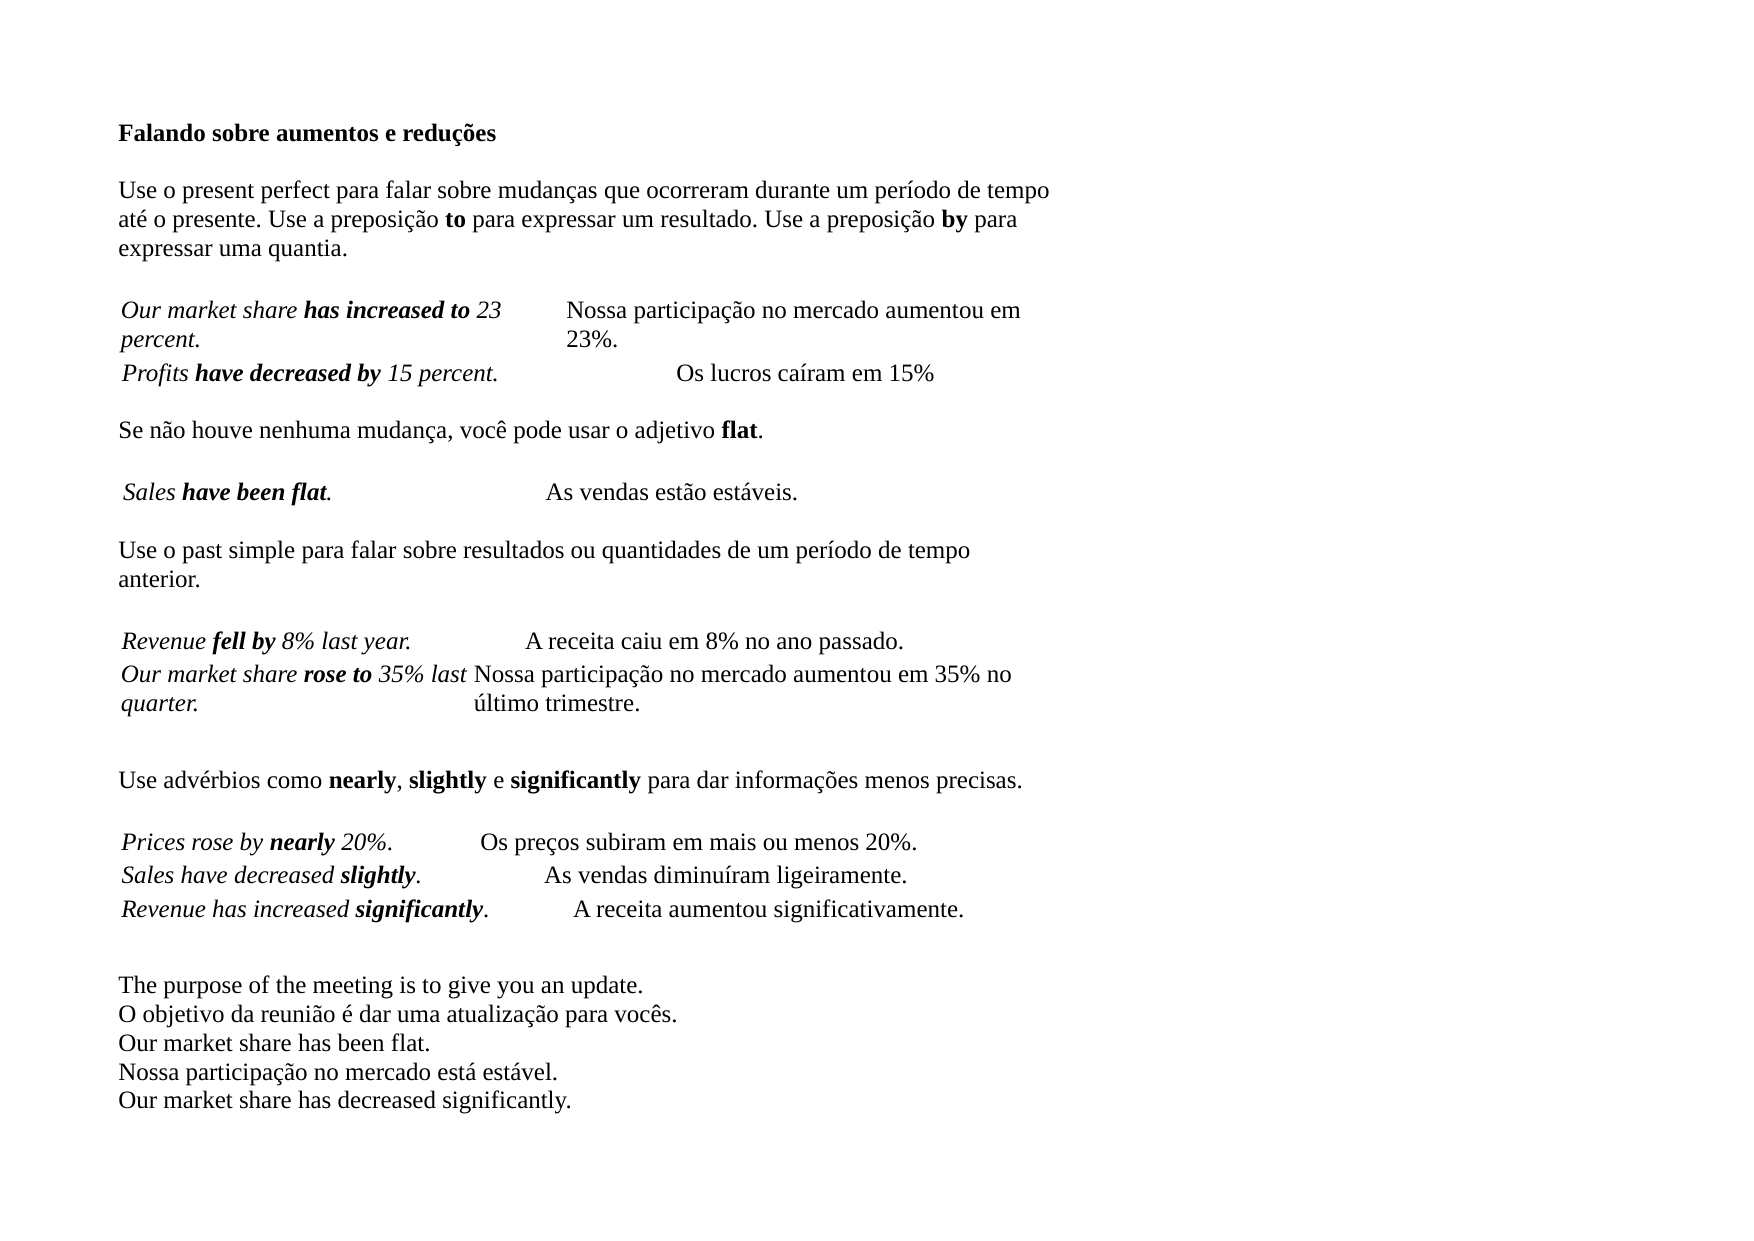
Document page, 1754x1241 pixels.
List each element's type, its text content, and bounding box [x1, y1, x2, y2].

table_header Use o present perfect para falar sobre mudanças que ocorreram durante um período de tempo até o presente. Use a preposição to para expressar um resultado. Use a preposição by para expressar uma quantia. [118, 176, 1056, 291]
table_header Prices rose by nearly 20%. [121, 827, 480, 856]
table_header A receita caiu em 8% no ano passado. [525, 626, 1056, 655]
text Our market share has decreased significantly. [118, 1085, 1636, 1114]
table_header A receita aumentou significativamente. [573, 894, 1056, 923]
table_header Nossa participação no mercado aumentou em 23%. [566, 295, 1056, 353]
text Falando sobre aumentos e reduções [118, 118, 1636, 147]
table_header [118, 478, 123, 506]
table_cell [118, 822, 586, 827]
text The purpose of the meeting is to give you an update. [118, 970, 1636, 999]
table_cell [121, 889, 1056, 894]
text O objetivo da reunião é dar uma atualização para vocês. [118, 999, 1636, 1028]
table_cell [586, 822, 1056, 827]
table_header As vendas diminuíram ligeiramente. [544, 861, 1056, 889]
table_cell [121, 856, 1056, 861]
table_header [118, 358, 122, 386]
table_header As vendas estão estáveis. [545, 478, 1056, 506]
table_cell [122, 473, 1056, 477]
table_cell [121, 353, 1056, 358]
table_header Os preços subiram em mais ou menos 20%. [480, 827, 1056, 856]
table_cell [587, 291, 1056, 295]
table_cell [118, 291, 587, 295]
table_cell [121, 655, 1056, 659]
table_header Os lucros caíram em 15% [676, 358, 1056, 386]
table_header Profits have decreased by 15 percent. [122, 358, 676, 386]
table_header Use advérbios como nearly, slightly e significantly para dar informações menos precisas. [118, 765, 1056, 822]
table_cell [123, 621, 1056, 626]
text Nossa participação no mercado está estável. [118, 1057, 1636, 1085]
table_cell Se não houve nenhuma mudança, você pode usar o adjetivo flat. [118, 386, 1056, 473]
table_header Nossa participação no mercado aumentou em 35% no último trimestre. [474, 660, 1056, 717]
table_cell Use o past simple para falar sobre resultados ou quantidades de um período de tempo anterior. [118, 506, 1056, 621]
table_header Sales have decreased slightly. [121, 861, 544, 889]
table_header Sales have been flat. [123, 478, 545, 506]
table_header Our market share rose to 35% last quarter. [121, 660, 474, 717]
table_header Revenue has increased significantly. [121, 894, 573, 923]
table_header Revenue fell by 8% last year. [121, 626, 525, 655]
text Our market share has been flat. [118, 1028, 1636, 1057]
table_header Our market share has increased to 23 percent. [121, 295, 566, 353]
